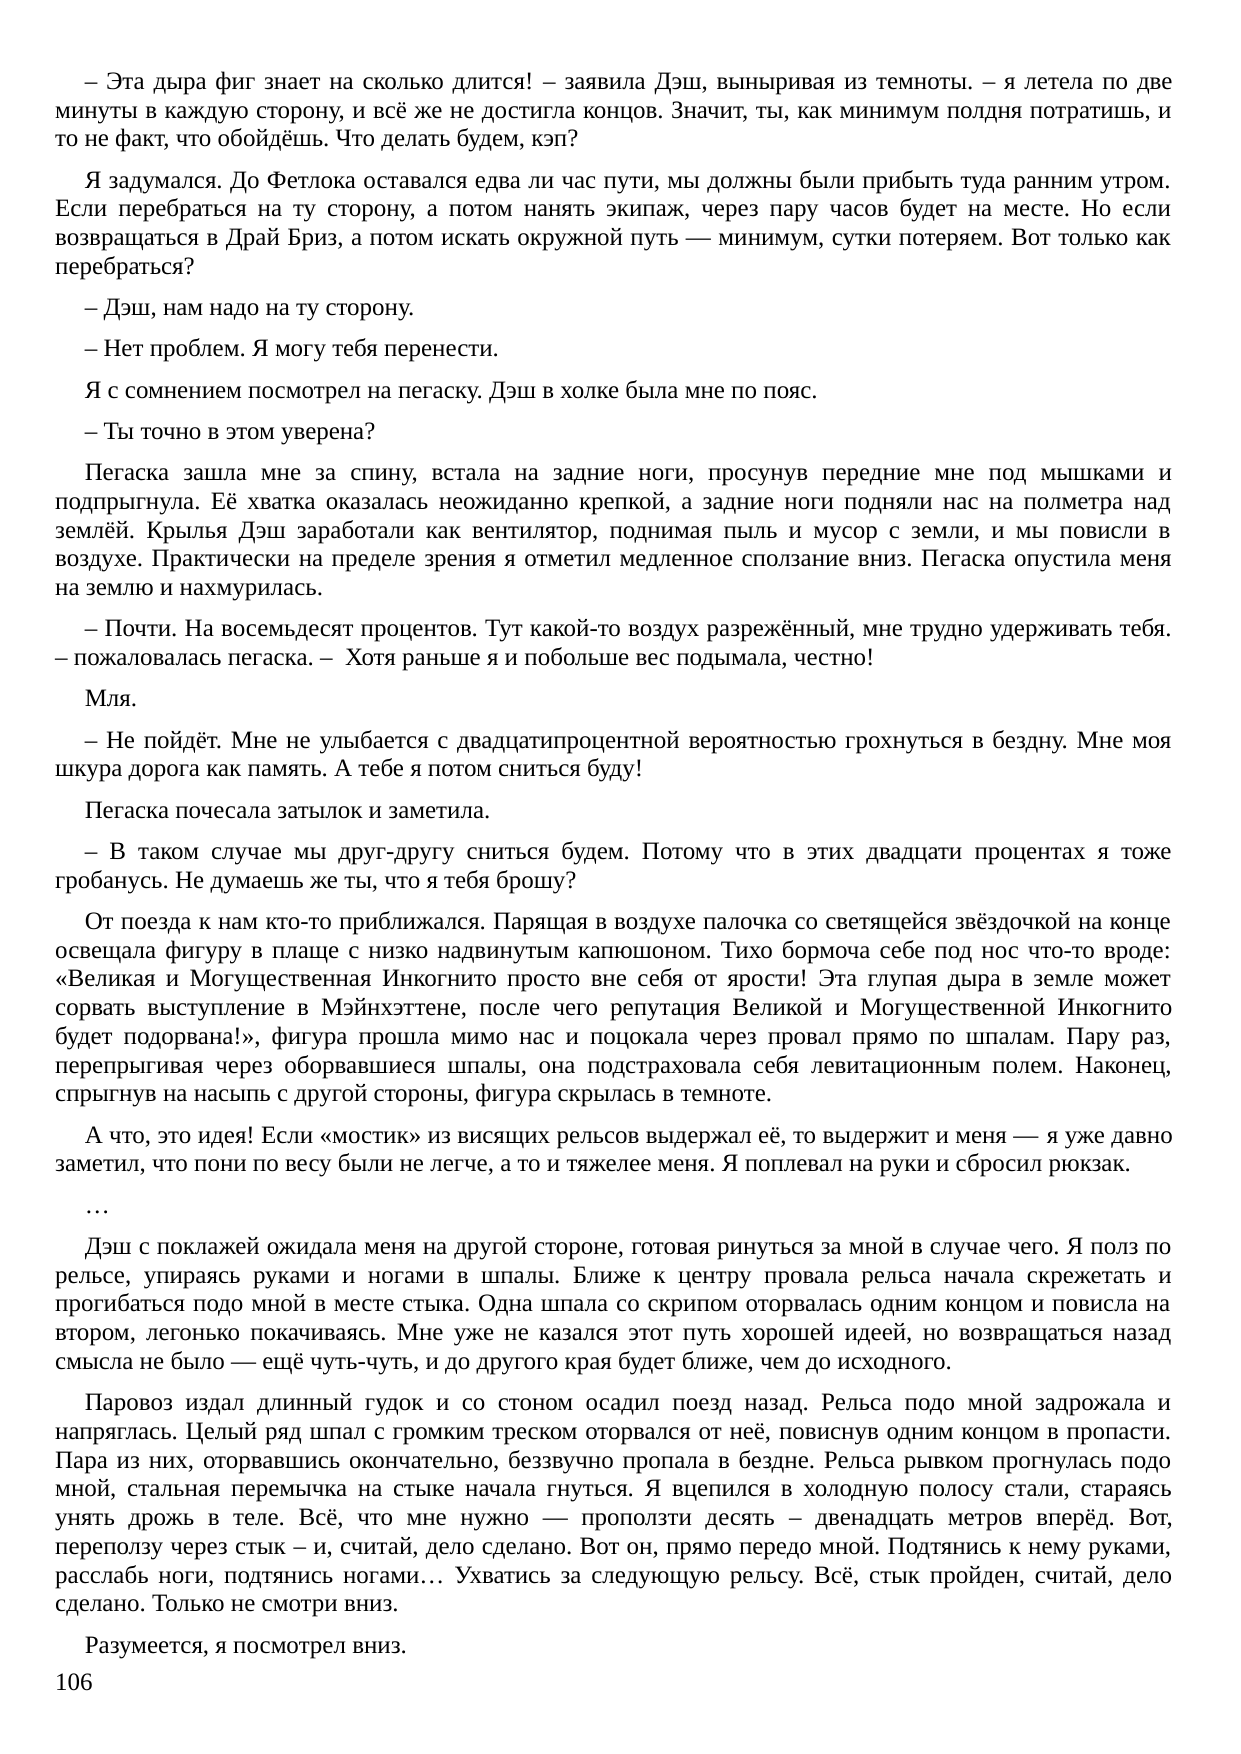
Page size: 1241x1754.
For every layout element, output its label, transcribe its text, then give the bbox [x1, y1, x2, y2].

text А что, это идея! Если «мостик» из висящих рельсов выдержал её, то выдержит и меня — я уже давно заметил, что пони по весу были не легче, а то и тяжелее меня. Я поплевал на руки и сбросил рюкзак. [55, 1120, 1173, 1177]
text Дэш с поклажей ожидала меня на другой стороне, готовая ринуться за мной в случае чего. Я полз по рельсе, упираясь руками и ногами в шпалы. Ближе к центру провала рельса начала скрежетать и прогибаться подо мной в месте стыка. Одна шпала со скрипом оторвалась одним концом и повисла на втором, легонько покачиваясь. Мне уже не казался этот путь хорошей идеей, но возвращаться назад смысла не было — ещё чуть-чуть, и до другого края будет ближе, чем до исходного. [55, 1231, 1173, 1375]
text – В таком случае мы друг-другу сниться будем. Потому что в этих двадцати процентах я тоже гробанусь. Не думаешь же ты, что я тебя брошу? [55, 836, 1173, 893]
text – Не пойдёт. Мне не улыбается с двадцатипроцентной вероятностью грохнуться в бездну. Мне моя шкура дорога как память. А тебе я потом сниться буду! [55, 725, 1173, 782]
text Пегаска почесала затылок и заметила. [55, 795, 1173, 823]
text – Нет проблем. Я могу тебя перенести. [55, 333, 1173, 362]
text Пегаска зашла мне за спину, встала на задние ноги, просунув передние мне под мышками и подпрыгнула. Её хватка оказалась неожиданно крепкой, а задние ноги подняли нас на полметра над землёй. Крылья Дэш заработали как вентилятор, поднимая пыль и мусор с земли, и мы повисли в воздухе. Практически на пределе зрения я отметил медленное сползание вниз. Пегаска опустила меня на землю и нахмурилась. [55, 457, 1173, 601]
text … [55, 1190, 1173, 1218]
text Мля. [55, 683, 1173, 712]
text Разумеется, я посмотрел вниз. [55, 1630, 1173, 1658]
text – Почти. На восемьдесят процентов. Тут какой-то воздух разрежённый, мне трудно удерживать тебя. – пожаловалась пегаска. – Хотя раньше я и побольше вес подымала, честно! [55, 613, 1173, 671]
text – Эта дыра фиг знает на сколько длится! – заявила Дэш, выныривая из темноты. – я летела по две минуты в каждую сторону, и всё же не достигла концов. Значит, ты, как минимум полдня потратишь, и то не факт, что обойдёшь. Что делать будем, кэп? [55, 66, 1173, 152]
text От поезда к нам кто-то приближался. Парящая в воздухе палочка со светящейся звёздочкой на конце освещала фигуру в плаще с низко надвинутым капюшоном. Тихо бормоча себе под нос что-то вроде: «Великая и Могущественная Инкогнито просто вне себя от ярости! Эта глупая дыра в земле может сорвать выступление в Мэйнхэттене, после чего репутация Великой и Могущественной Инкогнито будет подорвана!», фигура прошла мимо нас и поцокала через провал прямо по шпалам. Пару раз, перепрыгивая через оборвавшиеся шпалы, она подстраховала себя левитационным полем. Наконец, спрыгнув на насыпь с другой стороны, фигура скрылась в темноте. [55, 906, 1173, 1107]
text Я с сомнением посмотрел на пегаску. Дэш в холке была мне по пояс. [55, 375, 1173, 403]
text – Ты точно в этом уверена? [55, 416, 1173, 445]
text Я задумался. До Фетлока оставался едва ли час пути, мы должны были прибыть туда ранним утром. Если перебраться на ту сторону, а потом нанять экипаж, через пару часов будет на месте. Но если возвращаться в Драй Бриз, а потом искать окружной путь — минимум, сутки потеряем. Вот только как перебраться? [55, 165, 1173, 280]
text – Дэш, нам надо на ту сторону. [55, 292, 1173, 321]
text Паровоз издал длинный гудок и со стоном осадил поезд назад. Рельса подо мной задрожала и напряглась. Целый ряд шпал с громким треском оторвался от неё, повиснув одним концом в пропасти. Пара из них, оторвавшись окончательно, беззвучно пропала в бездне. Рельса рывком прогнулась подо мной, стальная перемычка на стыке начала гнуться. Я вцепился в холодную полосу стали, стараясь унять дрожь в теле. Всё, что мне нужно — проползти десять – двенадцать метров вперёд. Вот, переползу через стык – и, считай, дело сделано. Вот он, прямо передо мной. Подтянись к нему руками, расслабь ноги, подтянись ногами… Ухватись за следующую рельсу. Всё, стык пройден, считай, дело сделано. Только не смотри вниз. [55, 1387, 1173, 1617]
